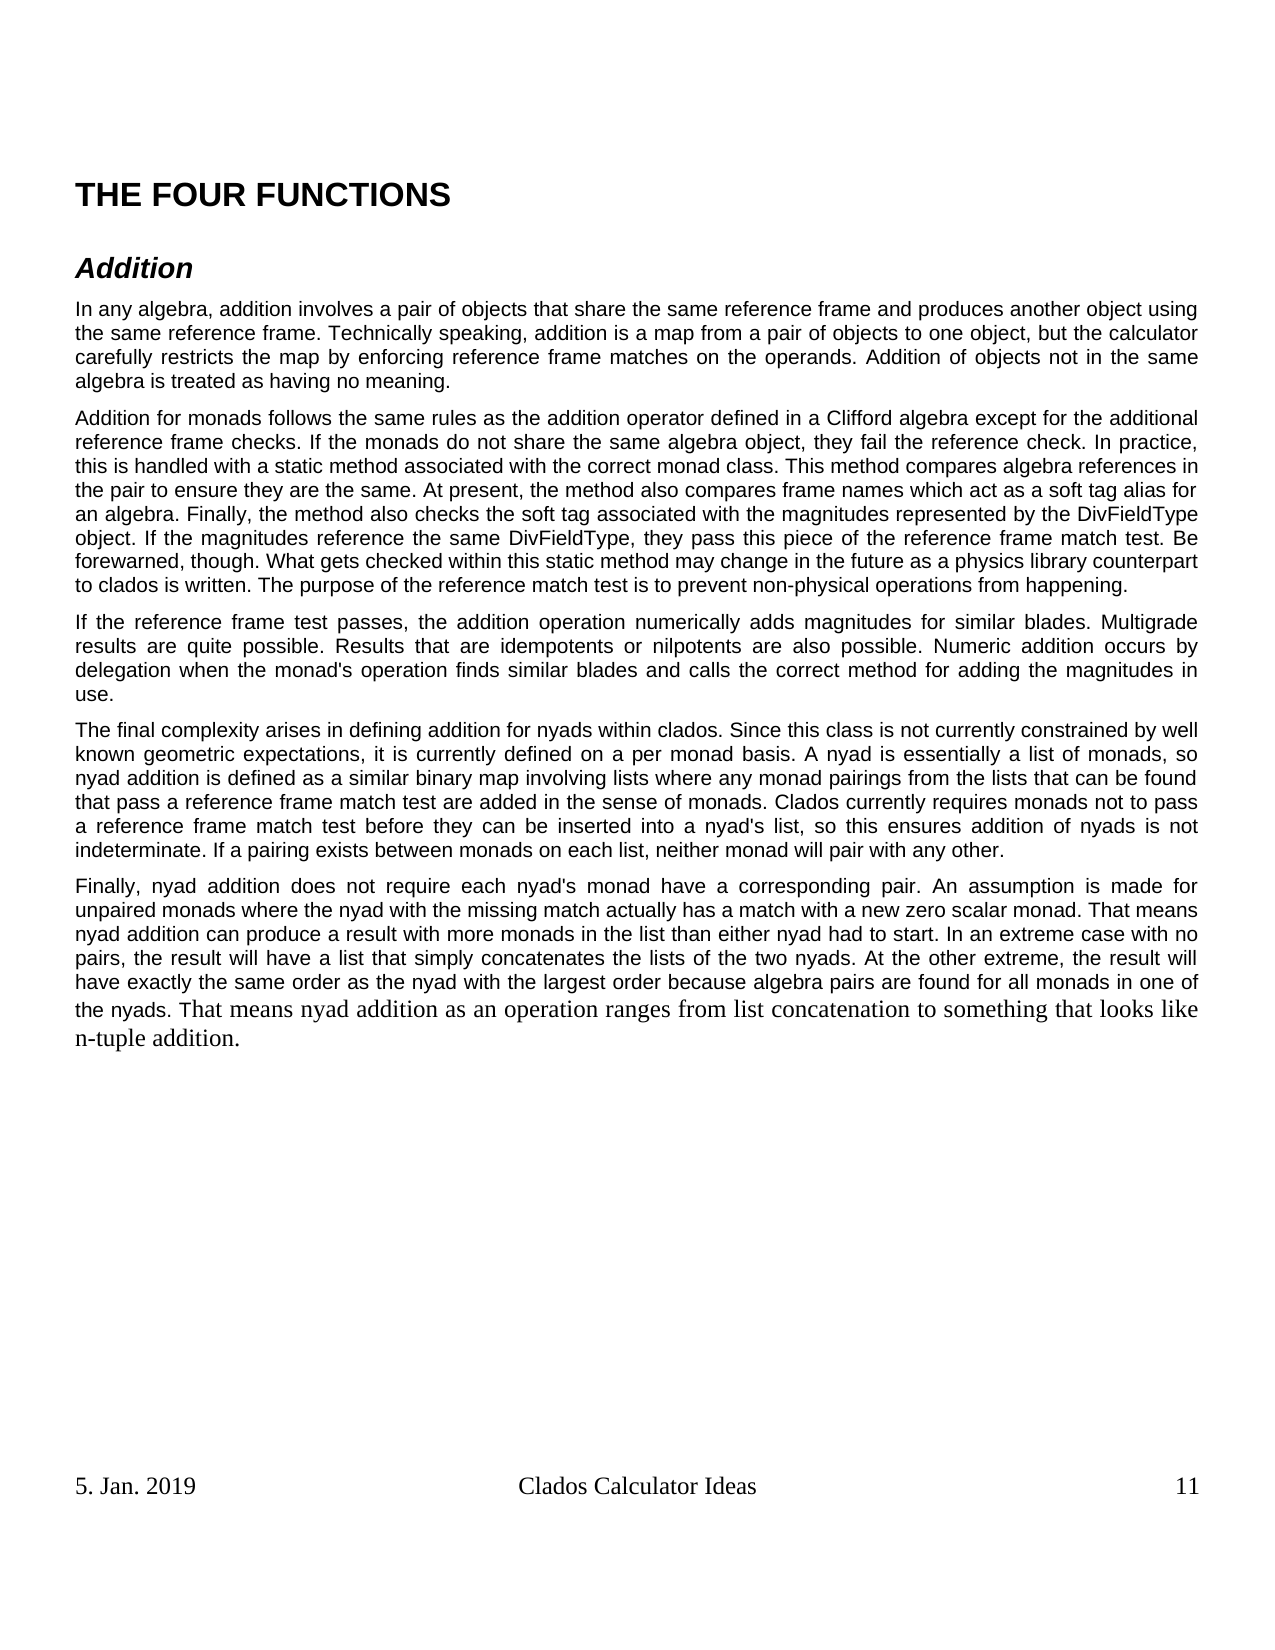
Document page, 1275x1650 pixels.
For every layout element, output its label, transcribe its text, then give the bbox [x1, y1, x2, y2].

text The final complexity arises in defining addition for nyads within clados. Since this class is not currently constrained by well known geometric expectations, it is currently defined on a per monad basis. A nyad is essentially a list of monads, so nyad addition is defined as a similar binary map involving lists where any monad pairings from the lists that can be found that pass a reference frame match test are added in the sense of monads. Clados currently requires monads not to pass a reference frame match test before they can be inserted into a nyad's list, so this ensures addition of nyads is not indeterminate. If a pairing exists between monads on each list, neither monad will pair with any other. [75, 718, 1200, 862]
text Addition for monads follows the same rules as the addition operator defined in a Clifford algebra except for the additional reference frame checks. If the monads do not share the same algebra object, they fail the reference check. In practice, this is handled with a static method associated with the correct monad class. This method compares algebra references in the pair to ensure they are the same. At present, the method also compares frame names which act as a soft tag alias for an algebra. Finally, the method also checks the soft tag associated with the magnitudes represented by the DivFieldType object. If the magnitudes reference the same DivFieldType, they pass this piece of the reference frame match test. Be forewarned, though. What gets checked within this static method may change in the future as a physics library counterpart to clados is written. The purpose of the reference match test is to prevent non-physical operations from happening. [75, 406, 1200, 597]
text In any algebra, addition involves a pair of objects that share the same reference frame and produces another object using the same reference frame. Technically speaking, addition is a map from a pair of objects to one object, but the calculator carefully restricts the map by enforcing reference frame matches on the operands. Addition of objects not in the same algebra is treated as having no meaning. [75, 297, 1200, 393]
text If the reference frame test passes, the addition operation numerically adds magnitudes for similar blades. Multigrade results are quite possible. Results that are idempotents or nilpotents are also possible. Numeric addition occurs by delegation when the monad's operation finds similar blades and calls the correct method for adding the magnitudes in use. [75, 610, 1200, 706]
subtitle Addition [75, 251, 1200, 285]
subtitle THE FOUR FUNCTIONS [75, 175, 1200, 214]
text Finally, nyad addition does not require each nyad's monad have a corresponding pair. An assumption is made for unpaired monads where the nyad with the missing match actually has a match with a new zero scalar monad. That means nyad addition can produce a result with more monads in the list than either nyad had to start. In an extreme case with no pairs, the result will have a list that simply concatenates the lists of the two nyads. At the other extreme, the result will have exactly the same order as the nyad with the largest order because algebra pairs are found for all monads in one of the nyads. That means nyad addition as an operation ranges from list concatenation to something that looks like n-tuple addition. [75, 874, 1200, 1052]
